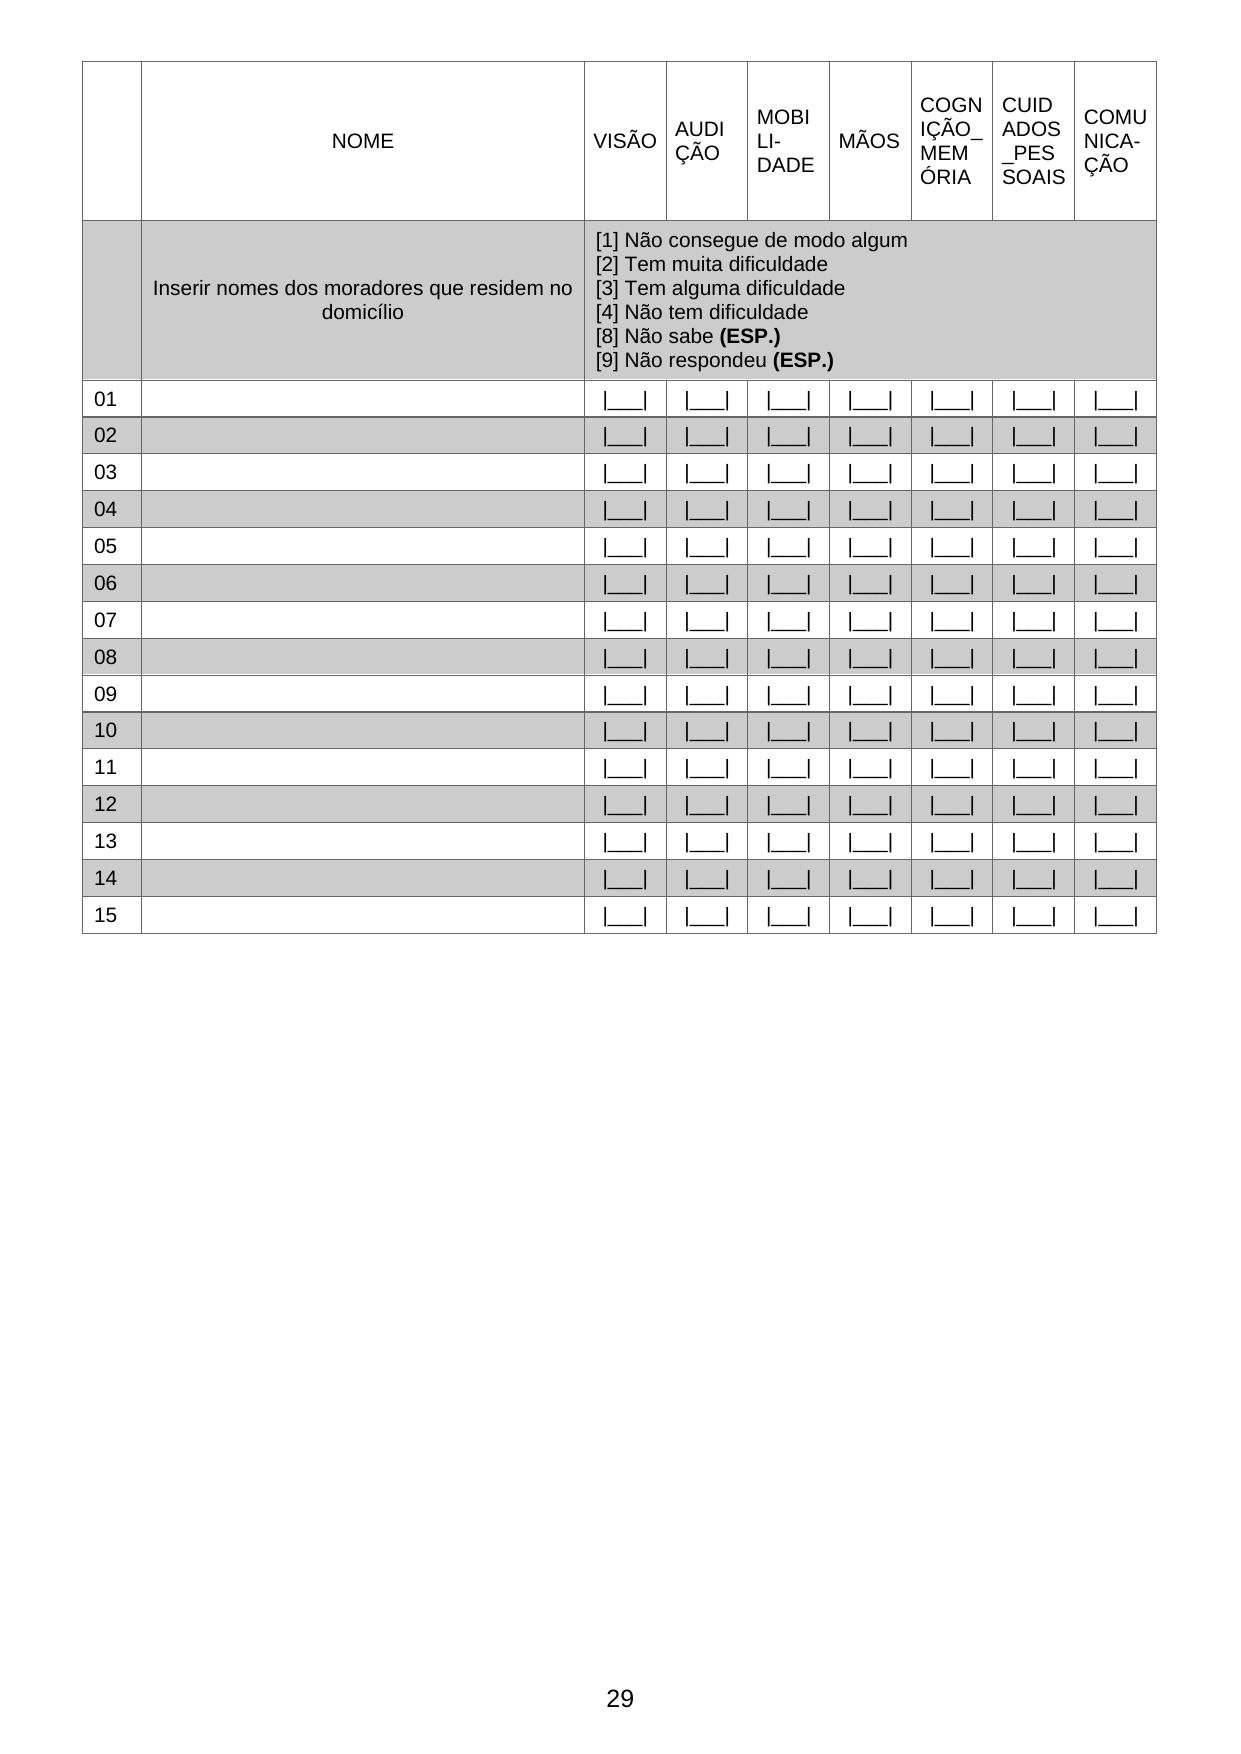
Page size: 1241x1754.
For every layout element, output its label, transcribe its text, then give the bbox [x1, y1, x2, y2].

table_cell |___| [912, 528, 992, 564]
table_cell |___| [748, 860, 829, 896]
table_cell |___| [1075, 565, 1156, 601]
table_cell [142, 528, 584, 564]
table_cell 15 [83, 897, 141, 933]
table_cell |___| [993, 381, 1074, 416]
table_cell |___| [830, 602, 911, 638]
table_cell |___| [748, 602, 829, 638]
table_cell |___| [667, 528, 747, 564]
table_cell |___| [993, 418, 1074, 453]
table_cell |___| [585, 565, 666, 601]
table_cell [142, 823, 584, 859]
table_cell |___| [667, 491, 747, 527]
table_cell |___| [830, 418, 911, 453]
table_cell |___| [667, 676, 747, 711]
table_cell |___| [667, 897, 747, 933]
table_header CUIDADOS_‌PESSOAIS [993, 62, 1074, 220]
table_cell |___| [830, 713, 911, 748]
table_cell |___| [585, 381, 666, 416]
table_cell 01 [83, 381, 141, 416]
table_cell |___| [748, 897, 829, 933]
table_cell |___| [748, 823, 829, 859]
table_cell |___| [748, 713, 829, 748]
table_cell |___| [993, 454, 1074, 490]
table_cell |___| [585, 602, 666, 638]
table_cell |___| [585, 713, 666, 748]
table_cell [83, 221, 141, 379]
table_cell |___| [748, 491, 829, 527]
table_cell |___| [667, 602, 747, 638]
table_header COMUNICA­ÇÃO [1075, 62, 1156, 220]
table_cell |___| [1075, 897, 1156, 933]
table_cell |___| [1075, 749, 1156, 785]
table_cell [142, 897, 584, 933]
table_cell [142, 713, 584, 748]
table_cell |___| [912, 454, 992, 490]
table_cell |___| [830, 749, 911, 785]
table_cell |___| [993, 786, 1074, 822]
table_cell |___| [830, 786, 911, 822]
table_cell |___| [1075, 860, 1156, 896]
table_cell |___| [1075, 491, 1156, 527]
table_cell |___| [585, 823, 666, 859]
table_cell |___| [748, 676, 829, 711]
table_header NOME [142, 62, 584, 220]
table_cell |___| [1075, 381, 1156, 416]
table_cell |___| [993, 602, 1074, 638]
table_cell |___| [667, 565, 747, 601]
table_cell |___| [748, 786, 829, 822]
table_cell |___| [748, 565, 829, 601]
table_cell |___| [912, 565, 992, 601]
table_cell |___| [585, 749, 666, 785]
table_cell |___| [912, 860, 992, 896]
table_cell |___| [993, 823, 1074, 859]
table_cell |___| [1075, 823, 1156, 859]
table_cell 11 [83, 749, 141, 785]
table_cell |___| [912, 823, 992, 859]
table_cell |___| [585, 454, 666, 490]
table_cell |___| [912, 897, 992, 933]
table_cell 09 [83, 676, 141, 711]
table_cell |___| [993, 491, 1074, 527]
table_cell [142, 749, 584, 785]
table_header VISÃO [585, 62, 666, 220]
table_cell |___| [585, 418, 666, 453]
table_cell |___| [830, 823, 911, 859]
table_cell |___| [830, 381, 911, 416]
table_cell 14 [83, 860, 141, 896]
table_cell 07 [83, 602, 141, 638]
table_cell 08 [83, 639, 141, 674]
table_header MÃOS [830, 62, 911, 220]
table_cell |___| [1075, 602, 1156, 638]
table_cell |___| [1075, 454, 1156, 490]
table_cell |___| [585, 528, 666, 564]
table_cell |___| [667, 418, 747, 453]
table_cell |___| [667, 860, 747, 896]
table_cell |___| [912, 418, 992, 453]
table_cell |___| [748, 381, 829, 416]
table_cell |___| [912, 676, 992, 711]
table_cell |___| [993, 676, 1074, 711]
table_cell |___| [830, 565, 911, 601]
table_cell 04 [83, 491, 141, 527]
table_cell |___| [1075, 639, 1156, 674]
table_cell |___| [1075, 528, 1156, 564]
table_header AUDIÇÃO [667, 62, 747, 220]
table_cell |___| [830, 639, 911, 674]
table_cell [142, 491, 584, 527]
table_cell |___| [830, 528, 911, 564]
table_cell [142, 381, 584, 416]
table_cell |___| [585, 491, 666, 527]
table_header MOBILI­DADE [748, 62, 829, 220]
table_cell 06 [83, 565, 141, 601]
table_cell |___| [667, 381, 747, 416]
table_cell 05 [83, 528, 141, 564]
table_cell [142, 786, 584, 822]
table_cell 03 [83, 454, 141, 490]
table_cell |___| [993, 897, 1074, 933]
table_cell |___| [748, 528, 829, 564]
table_cell |___| [912, 491, 992, 527]
table_cell |___| [912, 381, 992, 416]
table_cell [142, 418, 584, 453]
table_cell |___| [993, 528, 1074, 564]
table_cell 13 [83, 823, 141, 859]
table_cell [142, 565, 584, 601]
table_cell |___| [585, 786, 666, 822]
table_cell [142, 860, 584, 896]
table_cell |___| [585, 897, 666, 933]
table_cell |___| [912, 713, 992, 748]
table_cell |___| [912, 602, 992, 638]
table_cell |___| [830, 491, 911, 527]
table_cell |___| [667, 454, 747, 490]
table_cell |___| [1075, 418, 1156, 453]
table_cell 02 [83, 418, 141, 453]
table_cell |___| [830, 860, 911, 896]
table_cell [1] Não consegue de modo algum [2] Tem muita dificuldade [3] Tem alguma dificuldade [4] Não tem dificuldade [8] Não sabe (ESP.) [9] Não respondeu (ESP.) [585, 221, 1156, 379]
table_cell |___| [667, 713, 747, 748]
table_cell |___| [993, 565, 1074, 601]
table_cell 10 [83, 713, 141, 748]
table_cell |___| [585, 639, 666, 674]
table_cell 12 [83, 786, 141, 822]
table_header [83, 62, 141, 220]
table_cell [142, 454, 584, 490]
table_cell |___| [993, 749, 1074, 785]
table_cell [142, 602, 584, 638]
table_cell |___| [748, 749, 829, 785]
table_cell |___| [830, 897, 911, 933]
table_cell |___| [993, 860, 1074, 896]
table_cell [142, 676, 584, 711]
table_cell |___| [1075, 676, 1156, 711]
table_cell |___| [748, 454, 829, 490]
table_cell |___| [830, 454, 911, 490]
table_cell |___| [748, 418, 829, 453]
table_cell |___| [830, 676, 911, 711]
table_cell |___| [1075, 713, 1156, 748]
table_cell |___| [993, 713, 1074, 748]
table_cell |___| [1075, 786, 1156, 822]
table_cell |___| [748, 639, 829, 674]
table_header COGNIÇÃO_‌MEMÓRIA [912, 62, 992, 220]
table_cell |___| [993, 639, 1074, 674]
table_cell [142, 639, 584, 674]
table_cell |___| [667, 639, 747, 674]
table_cell |___| [667, 749, 747, 785]
table_cell |___| [912, 749, 992, 785]
table_cell |___| [585, 860, 666, 896]
table_cell |___| [585, 676, 666, 711]
table_cell |___| [912, 786, 992, 822]
table_cell |___| [667, 786, 747, 822]
table_cell |___| [912, 639, 992, 674]
table_cell Inserir nomes dos moradores que residem no domicílio [142, 221, 584, 379]
table_cell |___| [667, 823, 747, 859]
